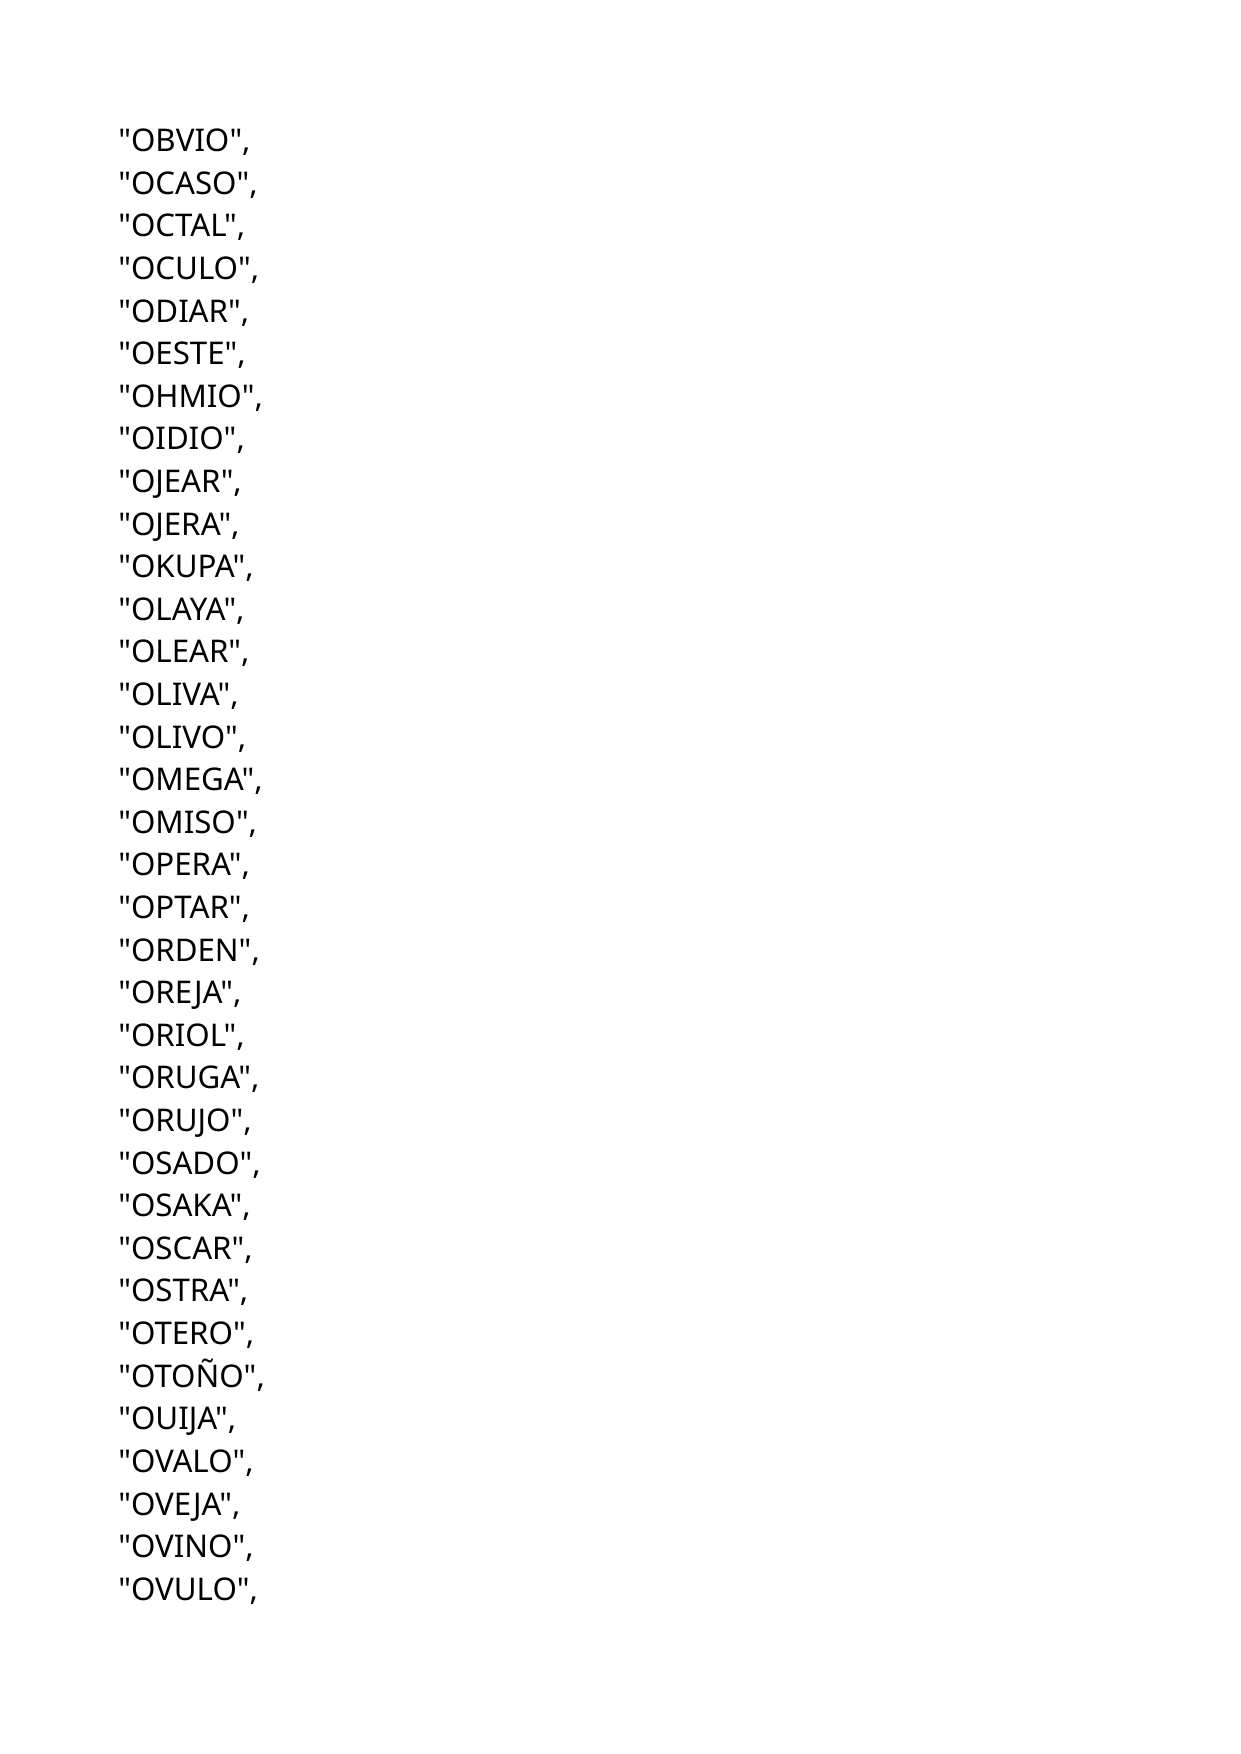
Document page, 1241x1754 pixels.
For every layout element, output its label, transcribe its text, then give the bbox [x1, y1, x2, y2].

text "ORIOL", [118, 1013, 1122, 1055]
text "OSADO", [118, 1141, 1122, 1183]
text "OUIJA", [118, 1396, 1122, 1439]
text "OPERA", [118, 842, 1122, 885]
text "OMISO", [118, 800, 1122, 842]
text "OJEAR", [118, 459, 1122, 502]
text "OMEGA", [118, 757, 1122, 800]
text "OKUPA", [118, 544, 1122, 587]
text "OLIVA", [118, 672, 1122, 714]
text "ORUJO", [118, 1098, 1122, 1141]
text "OESTE", [118, 331, 1122, 374]
text "OSAKA", [118, 1183, 1122, 1226]
text "OTOÑO", [118, 1354, 1122, 1396]
text "OJERA", [118, 502, 1122, 544]
text "OLIVO", [118, 714, 1122, 757]
text "OTERO", [118, 1311, 1122, 1354]
text "OBVIO", [118, 118, 1122, 161]
text "OPTAR", [118, 885, 1122, 928]
text "OSTRA", [118, 1268, 1122, 1311]
text "OLEAR", [118, 629, 1122, 672]
text "OVALO", [118, 1439, 1122, 1481]
text "OVULO", [118, 1567, 1122, 1609]
text "OREJA", [118, 970, 1122, 1013]
text "OLAYA", [118, 587, 1122, 629]
text "ODIAR", [118, 288, 1122, 331]
text "OSCAR", [118, 1226, 1122, 1268]
text "OCTAL", [118, 203, 1122, 246]
text "OHMIO", [118, 374, 1122, 416]
text "OCULO", [118, 246, 1122, 288]
text "ORDEN", [118, 928, 1122, 970]
text "ORUGA", [118, 1055, 1122, 1098]
text "OVINO", [118, 1524, 1122, 1567]
text "OIDIO", [118, 416, 1122, 459]
text "OVEJA", [118, 1481, 1122, 1524]
text "OCASO", [118, 161, 1122, 203]
